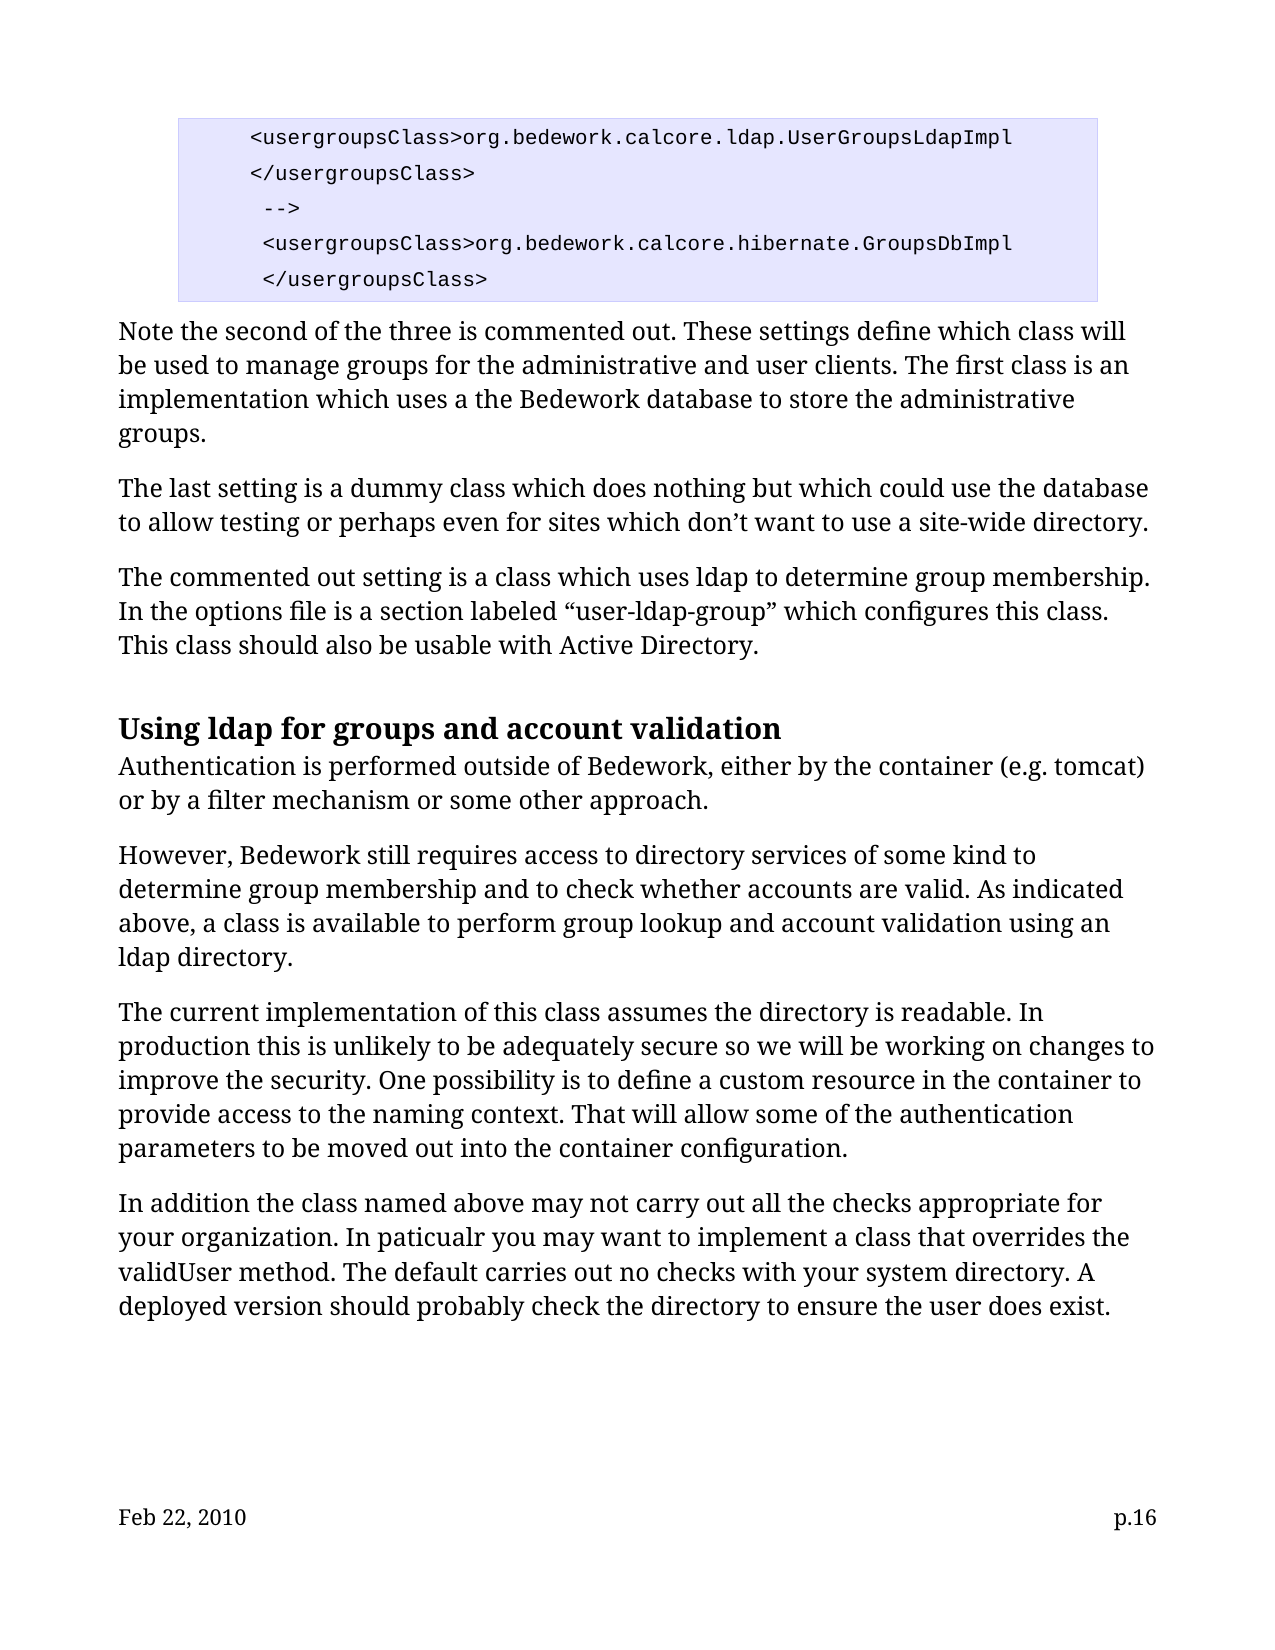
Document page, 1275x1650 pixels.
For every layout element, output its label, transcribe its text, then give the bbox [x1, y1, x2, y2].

text The current implementation of this class assumes the directory is readable. In production this is unlikely to be adequately secure so we will be working on changes to improve the security. One possibility is to define a custom resource in the container to provide access to the naming context. That will allow some of the authentication parameters to be moved out into the container configuration. [118, 995, 1157, 1165]
text </usergroupsClass> [179, 260, 1097, 301]
subtitle Using ldap for groups and account validation [118, 708, 1157, 748]
text <usergroupsClass>org.bedework.calcore.ldap.UserGroupsLdapImpl [179, 119, 1097, 151]
text Authentication is performed outside of Bedework, either by the container (e.g. tomcat) or by a filter mechanism or some other approach. [118, 748, 1157, 816]
text However, Bedework still requires access to directory services of some kind to determine group membership and to check whether accounts are valid. As indicated above, a class is available to perform group lookup and account validation using an ldap directory. [118, 837, 1157, 974]
text The last setting is a dummy class which does nothing but which could use the database to allow testing or perhaps even for sites which don’t want to use a site-wide directory. [118, 471, 1157, 539]
text Note the second of the three is commented out. These settings define which class will be used to manage groups for the administrative and user clients. The first class is an implementation which uses a the Bedework database to store the administrative groups. [118, 313, 1157, 449]
text --> [179, 189, 1097, 222]
text </usergroupsClass> [179, 153, 1097, 186]
text The commented out setting is a class which uses ldap to determine group membership. In the options file is a section labeled “user-ldap-group” which configures this class. This class should also be usable with Active Directory. [118, 560, 1157, 662]
text <usergroupsClass>org.bedework.calcore.hibernate.GroupsDbImpl [179, 224, 1097, 257]
text In addition the class named above may not carry out all the checks appropriate for your organization. In paticualr you may want to implement a class that overrides the validUser method. The default carries out no checks with your system directory. A deployed version should probably check the directory to ensure the user does exist. [118, 1186, 1157, 1322]
